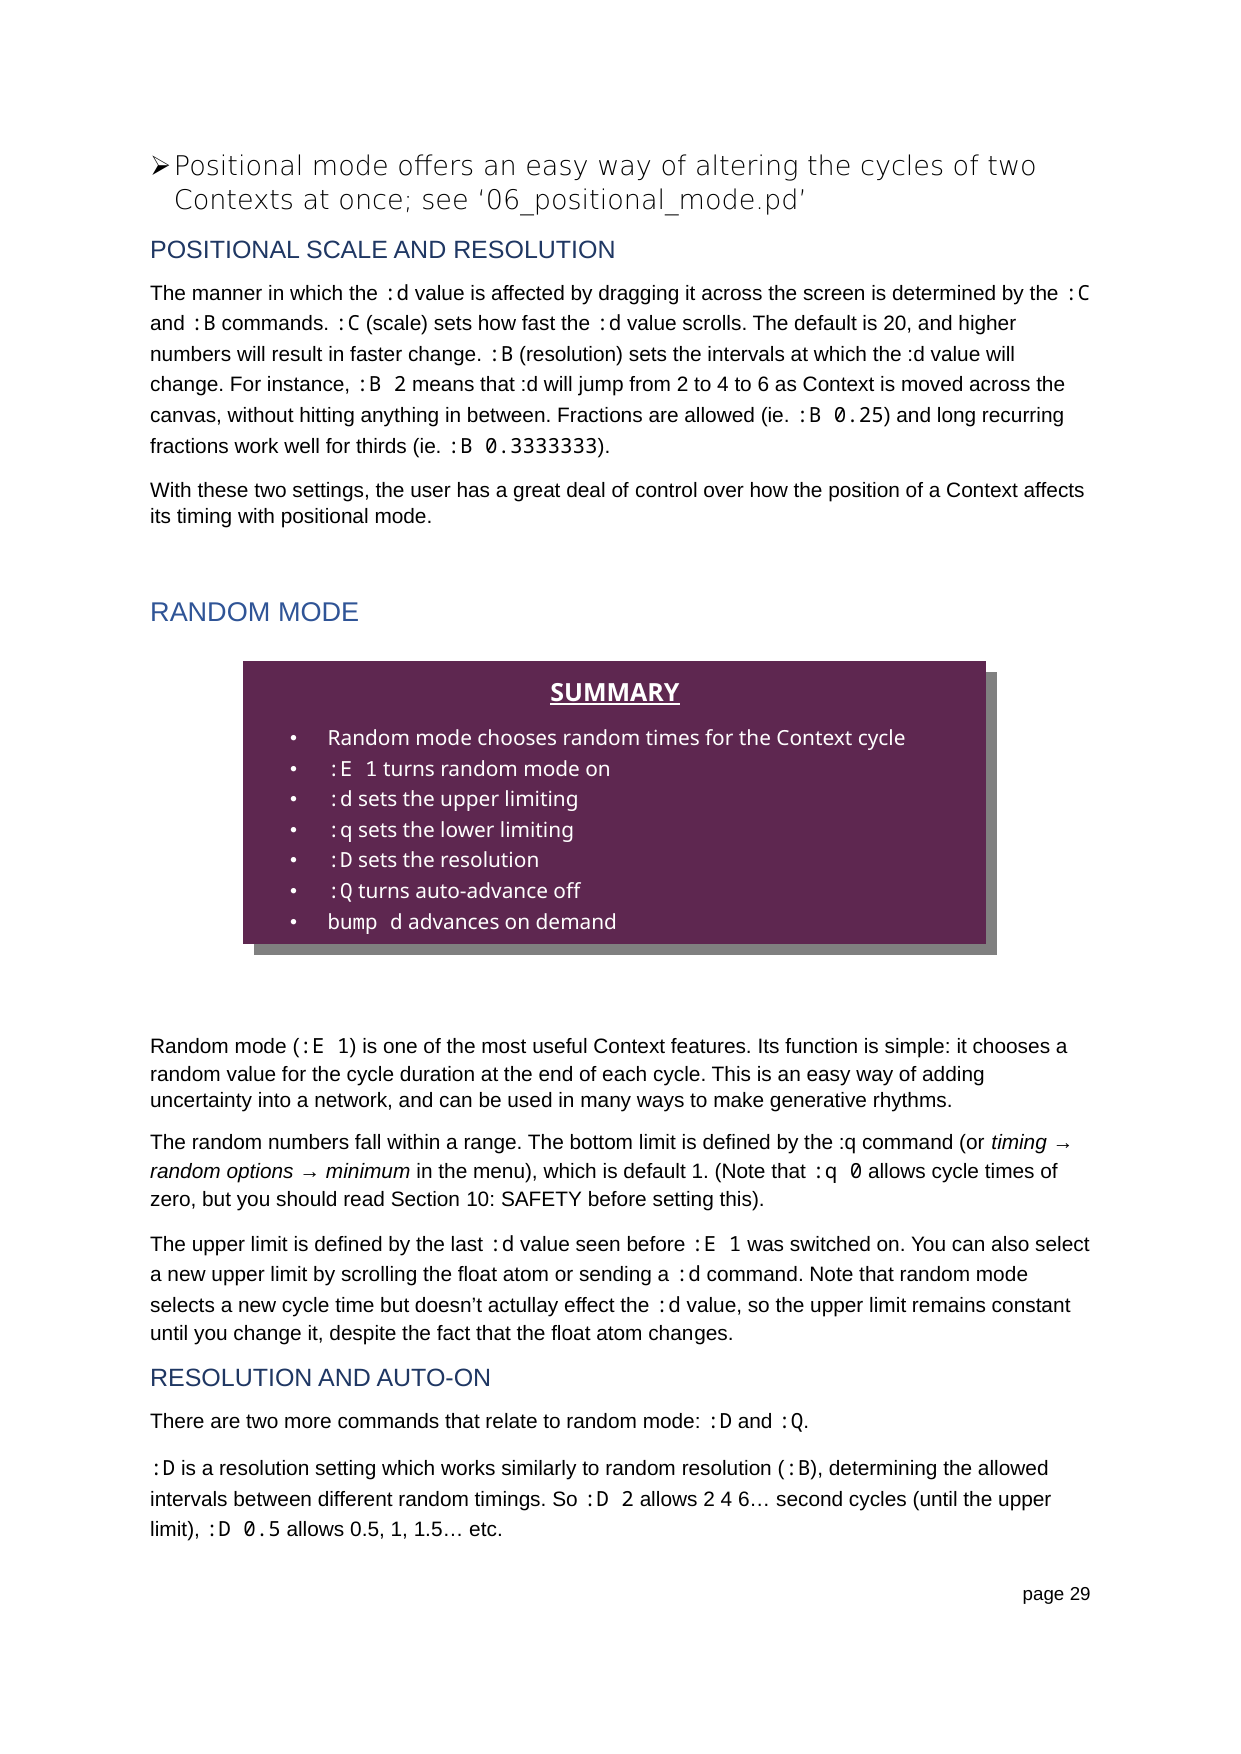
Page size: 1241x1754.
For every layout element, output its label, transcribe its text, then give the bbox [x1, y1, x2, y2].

subtitle POSITIONAL SCALE AND RESOLUTION [150, 235, 1090, 263]
text The manner in which the :d value is affected by dragging it across the screen is determined by the :C and :B commands. :C (scale) sets how fast the :d value scrolls. The default is 20, and higher numbers will result in faster change. :B (resolution) sets the intervals at which the :d value will change. For instance, :B 2 means that :d will jump from 2 to 4 to 6 as Context is moved across the canvas, without hitting anything in between. Fractions are allowed (ie. :B 0.25) and long recurring fractions work well for thirds (ie. :B 0.3333333). [150, 278, 1090, 459]
subtitle RESOLUTION AND AUTO-ON [150, 1363, 1090, 1392]
text :D is a resolution setting which works similarly to random resolution (:B), determining the allowed intervals between different random timings. So :D 2 allows 2 4 6… second cycles (until the upper limit), :D 0.5 allows 0.5, 1, 1.5… etc. [150, 1453, 1090, 1543]
list Positional mode offers an easy way of altering the cycles of two Contexts at once; see ‘06_positional_mode.pd’ [150, 150, 1090, 216]
text There are two more commands that relate to random mode: :D and :Q. [150, 1406, 1090, 1434]
list :Q turns auto-advance off [290, 876, 977, 904]
text The random numbers fall within a range. The bottom limit is defined by the :q command (or timing → random options → minimum in the menu), which is default 1. (Note that :q 0 allows cycle times of zero, but you should read Section 10: SAFETY before setting this). [150, 1130, 1090, 1210]
text Random mode (:E 1) is one of the most useful Context features. Its function is simple: it chooses a random value for the cycle duration at the end of each cycle. This is an easy way of adding uncertainty into a network, and can be used in many ways to make generative rhythms. [150, 1031, 1090, 1111]
list Random mode chooses random times for the Context cycle [290, 723, 977, 751]
list :E 1 turns random mode on [290, 754, 977, 782]
text The upper limit is defined by the last :d value seen before :E 1 was switched on. You can also select a new upper limit by scrolling the float atom or sending a :d command. Note that random mode selects a new cycle time but doesn’t actullay effect the :d value, so the upper limit remains constant until you change it, despite the fact that the float atom changes. [150, 1229, 1090, 1344]
list :D sets the resolution [290, 846, 977, 874]
text With these two settings, the user has a great deal of control over how the position of a Context affects its timing with positional mode. [150, 478, 1090, 528]
subtitle RANDOM MODE [150, 596, 1090, 627]
list bump d advances on demand [290, 907, 977, 935]
list :d sets the upper limiting [290, 784, 977, 813]
list :q sets the lower limiting [290, 815, 977, 843]
subtitle SUMMARY [252, 674, 977, 708]
